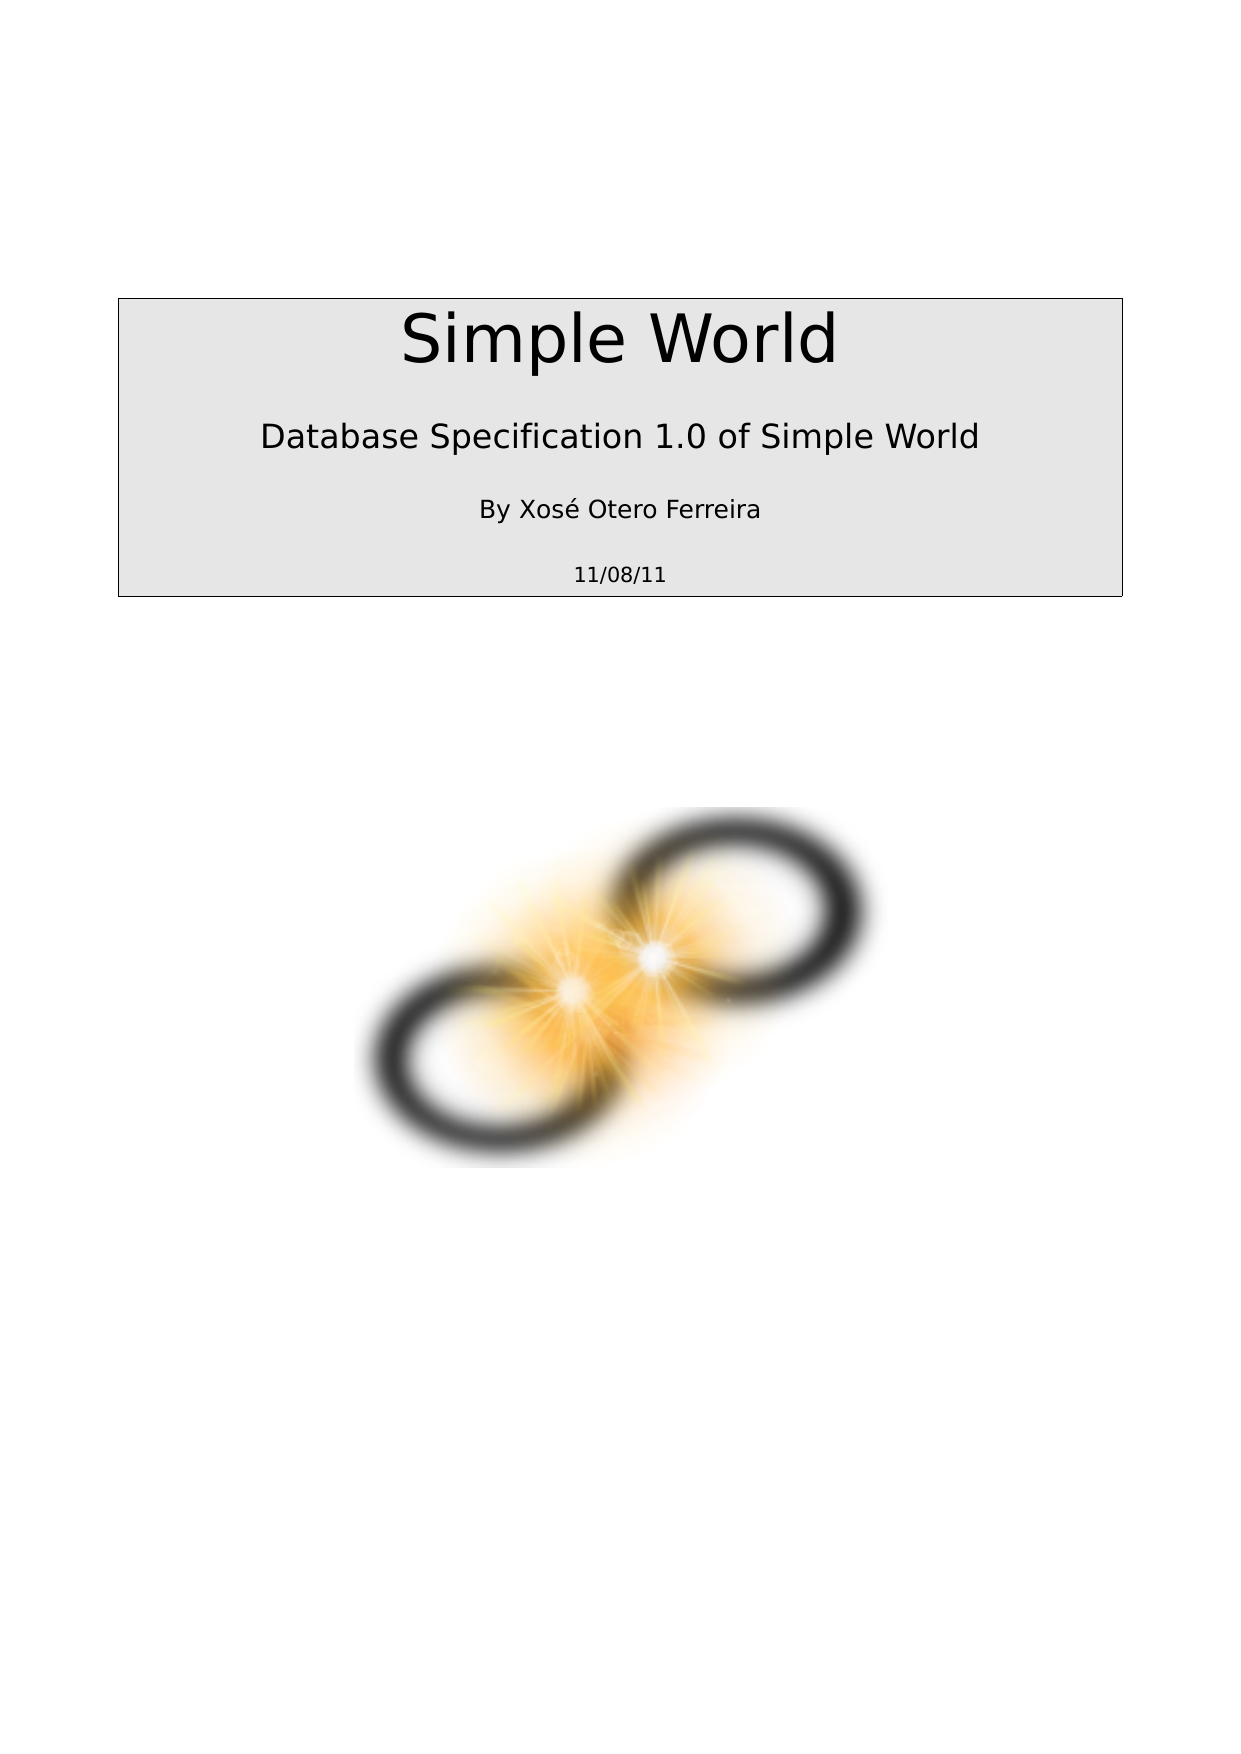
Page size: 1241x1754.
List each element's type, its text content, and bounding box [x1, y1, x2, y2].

title Database Specification 1.0 of Simple World [121, 417, 1119, 456]
title By Xosé Otero Ferreira [121, 495, 1119, 524]
picture [354, 807, 888, 1168]
title 11/08/11 [121, 563, 1119, 587]
title Simple World [121, 301, 1119, 378]
